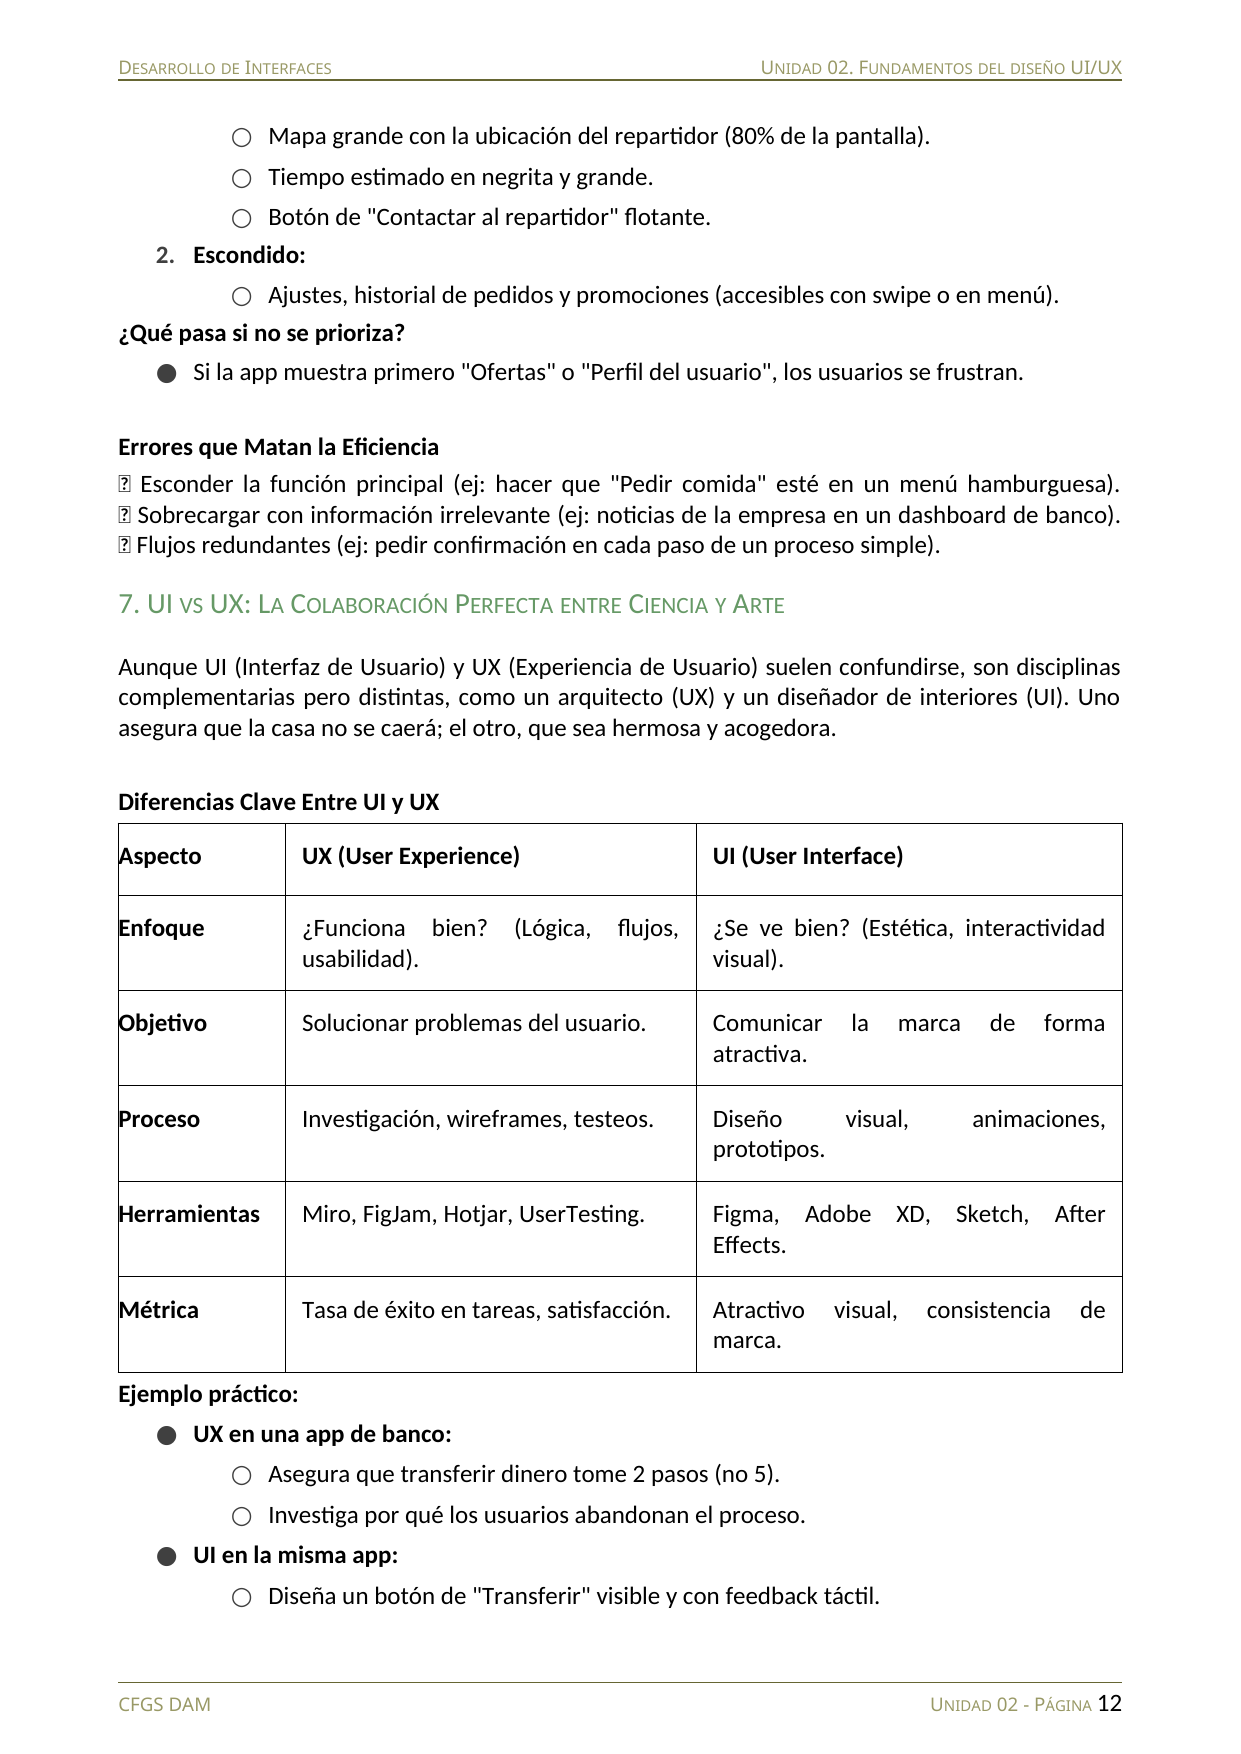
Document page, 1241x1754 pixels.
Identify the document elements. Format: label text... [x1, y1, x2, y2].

table_cell Investigación, wireframes, testeos. [286, 1086, 696, 1181]
text Errores que Matan la Eficiencia [118, 432, 1122, 462]
subtitle 7. UI vs UX: La Colaboración Perfecta entre Ciencia y Arte [118, 585, 1122, 621]
list Asegura que transferir dinero tome 2 pasos (no 5). [231, 1456, 1122, 1490]
list Si la app muestra primero "Ofertas" o "Perfil del usuario", los usuarios se frustran. [156, 354, 1122, 388]
table_cell Métrica [119, 1277, 285, 1372]
table_cell Tasa de éxito en tareas, satisfacción. [286, 1277, 696, 1372]
table_cell Figma, Adobe XD, Sketch, After Effects. [697, 1182, 1122, 1276]
table_cell Atractivo visual, consistencia de marca. [697, 1277, 1122, 1372]
table_cell Objetivo [119, 991, 285, 1085]
text Diferencias Clave Entre UI y UX [118, 786, 1122, 816]
table_cell Enfoque [119, 896, 285, 990]
text ¿Qué pasa si no se prioriza? [118, 317, 1122, 348]
list UI en la misma app: [156, 1537, 1122, 1571]
table_cell Herramientas [119, 1182, 285, 1276]
text Aunque UI (Interfaz de Usuario) y UX (Experiencia de Usuario) suelen confundirse, son disciplinas complementarias pero distintas, como un arquitecto (UX) y un diseñador de interiores (UI). Uno asegura que la casa no se caerá; el otro, que sea hermosa y acogedora. [118, 651, 1122, 742]
table_cell Comunicar la marca de forma atractiva. [697, 991, 1122, 1085]
list Investiga por qué los usuarios abandonan el proceso. [231, 1497, 1122, 1531]
list UX en una app de banco: [156, 1416, 1122, 1449]
table_cell Proceso [119, 1086, 285, 1181]
table_cell Miro, FigJam, Hotjar, UserTesting. [286, 1182, 696, 1276]
list Escondido: [156, 239, 1122, 270]
text ❌ Esconder la función principal (ej: hacer que "Pedir comida" esté en un menú hamburguesa). ❌ Sobrecargar con información irrelevante (ej: noticias de la empresa en un dashboard de banco). ❌ Flujos redundantes (ej: pedir confirmación en cada paso de un proceso simple). [118, 468, 1122, 560]
text Ejemplo práctico: [118, 1378, 1122, 1409]
table_cell Solucionar problemas del usuario. [286, 991, 696, 1085]
table_header UX (User Experience) [286, 824, 696, 894]
list Botón de "Contactar al repartidor" flotante. [231, 199, 1122, 233]
list Tiempo estimado en negrita y grande. [231, 158, 1122, 193]
table_header UI (User Interface) [697, 824, 1122, 894]
table_cell ¿Se ve bien? (Estética, interactividad visual). [697, 896, 1122, 990]
table_header Aspecto [119, 824, 285, 894]
list Mapa grande con la ubicación del repartidor (80% de la pantalla). [231, 118, 1122, 152]
table_cell ¿Funciona bien? (Lógica, flujos, usabilidad). [286, 896, 696, 990]
table_cell Diseño visual, animaciones, prototipos. [697, 1086, 1122, 1181]
list Diseña un botón de "Transferir" visible y con feedback táctil. [231, 1578, 1122, 1612]
list Ajustes, historial de pedidos y promociones (accesibles con swipe o en menú). [231, 277, 1122, 311]
